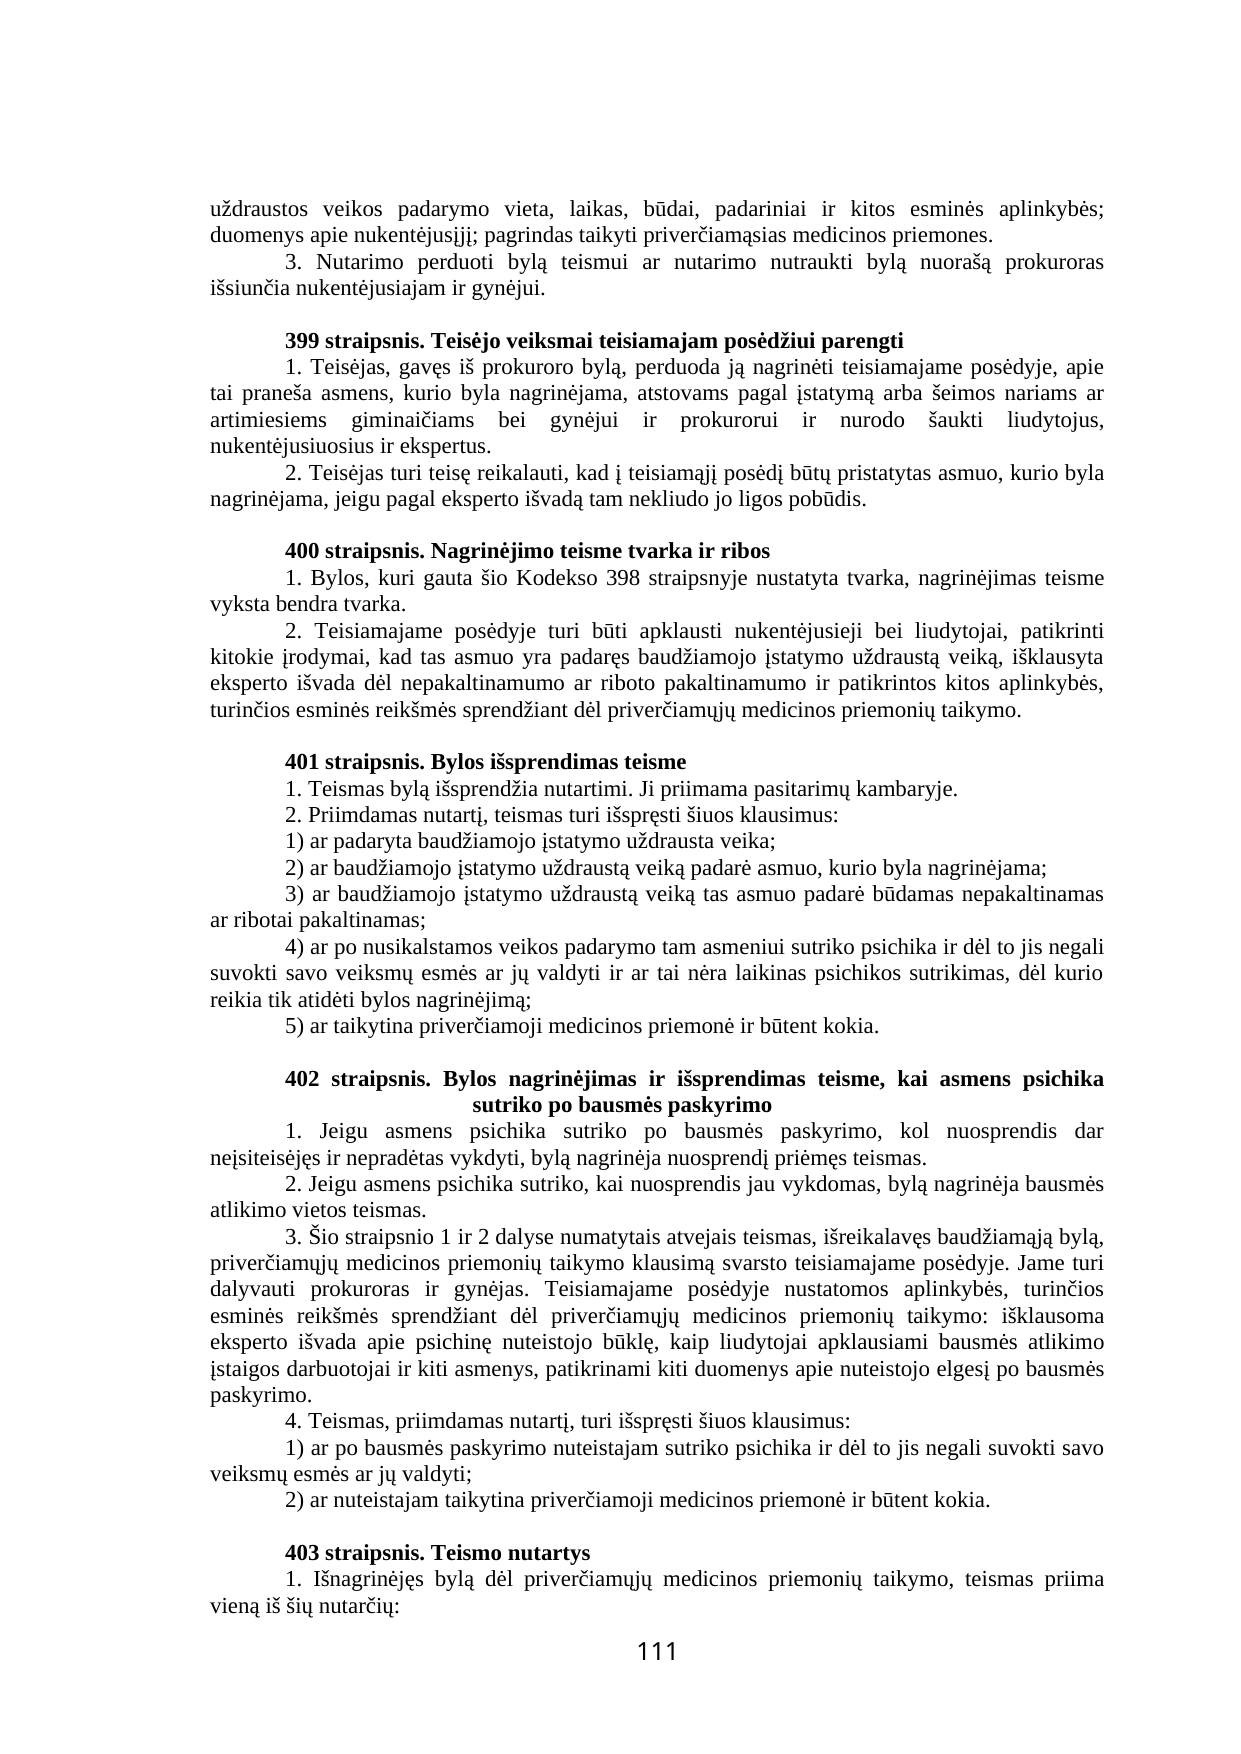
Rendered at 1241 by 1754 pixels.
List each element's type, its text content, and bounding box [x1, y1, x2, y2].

text 403 straipsnis. Teismo nutartys [210, 1539, 1106, 1565]
text 1) ar padaryta baudžiamojo įstatymo uždrausta veika; [210, 827, 1106, 854]
text 2) ar baudžiamojo įstatymo uždraustą veiką padarė asmuo, kurio byla nagrinėjama; [210, 854, 1106, 880]
text 1. Bylos, kuri gauta šio Kodekso 398 straipsnyje nustatyta tvarka, nagrinėjimas teisme vyksta bendra tvarka. [210, 564, 1106, 617]
text 2. Priimdamas nutartį, teismas turi išspręsti šiuos klausimus: [210, 801, 1106, 827]
text 3) ar baudžiamojo įstatymo uždraustą veiką tas asmuo padarė būdamas nepakaltinamas ar ribotai pakaltinamas; [210, 880, 1106, 933]
text 3. Šio straipsnio 1 ir 2 dalyse numatytais atvejais teismas, išreikalavęs baudžiamąją bylą, priverčiamųjų medicinos priemonių taikymo klausimą svarsto teisiamajame posėdyje. Jame turi dalyvauti prokuroras ir gynėjas. Teisiamajame posėdyje nustatomos aplinkybės, turinčios esminės reikšmės sprendžiant dėl priverčiamųjų medicinos priemonių taikymo: išklausoma eksperto išvada apie psichinę nuteistojo būklę, kaip liudytojai apklausiami bausmės atlikimo įstaigos darbuotojai ir kiti asmenys, patikrinami kiti duomenys apie nuteistojo elgesį po bausmės paskyrimo. [210, 1223, 1106, 1407]
text 2. Teisėjas turi teisę reikalauti, kad į teisiamąjį posėdį būtų pristatytas asmuo, kurio byla nagrinėjama, jeigu pagal eksperto išvadą tam nekliudo jo ligos pobūdis. [210, 458, 1106, 511]
text 401 straipsnis. Bylos išsprendimas teisme [210, 748, 1106, 775]
text 5) ar taikytina priverčiamoji medicinos priemonė ir būtent kokia. [210, 1012, 1106, 1038]
text 4. Teismas, priimdamas nutartį, turi išspręsti šiuos klausimus: [210, 1407, 1106, 1434]
text 1. Jeigu asmens psichika sutriko po bausmės paskyrimo, kol nuosprendis dar neįsiteisėjęs ir nepradėtas vykdyti, bylą nagrinėja nuosprendį priėmęs teismas. [210, 1117, 1106, 1170]
text 1. Teismas bylą išsprendžia nutartimi. Ji priimama pasitarimų kambaryje. [210, 775, 1106, 801]
text 399 straipsnis. Teisėjo veiksmai teisiamajam posėdžiui parengti [210, 327, 1106, 353]
text 1) ar po bausmės paskyrimo nuteistajam sutriko psichika ir dėl to jis negali suvokti savo veiksmų esmės ar jų valdyti; [210, 1434, 1106, 1486]
text 402 straipsnis. Bylos nagrinėjimas ir išsprendimas teisme, kai asmens psichika sutriko po bausmės paskyrimo [285, 1065, 1106, 1117]
text 1. Teisėjas, gavęs iš prokuroro bylą, perduoda ją nagrinėti teisiamajame posėdyje, apie tai praneša asmens, kurio byla nagrinėjama, atstovams pagal įstatymą arba šeimos nariams ar artimiesiems giminaičiams bei gynėjui ir prokurorui ir nurodo šaukti liudytojus, nukentėjusiuosius ir ekspertus. [210, 353, 1106, 458]
text 4) ar po nusikalstamos veikos padarymo tam asmeniui sutriko psichika ir dėl to jis negali suvokti savo veiksmų esmės ar jų valdyti ir ar tai nėra laikinas psichikos sutrikimas, dėl kurio reikia tik atidėti bylos nagrinėjimą; [210, 933, 1106, 1012]
text 2. Jeigu asmens psichika sutriko, kai nuosprendis jau vykdomas, bylą nagrinėja bausmės atlikimo vietos teismas. [210, 1170, 1106, 1223]
text 1. Išnagrinėjęs bylą dėl priverčiamųjų medicinos priemonių taikymo, teismas priima vieną iš šių nutarčių: [210, 1565, 1106, 1618]
text 3. Nutarimo perduoti bylą teismui ar nutarimo nutraukti bylą nuorašą prokuroras išsiunčia nukentėjusiajam ir gynėjui. [210, 248, 1106, 300]
text 2) ar nuteistajam taikytina priverčiamoji medicinos priemonė ir būtent kokia. [210, 1486, 1106, 1513]
text 2. Teisiamajame posėdyje turi būti apklausti nukentėjusieji bei liudytojai, patikrinti kitokie įrodymai, kad tas asmuo yra padaręs baudžiamojo įstatymo uždraustą veiką, išklausyta eksperto išvada dėl nepakaltinamumo ar riboto pakaltinamumo ir patikrintos kitos aplinkybės, turinčios esminės reikšmės sprendžiant dėl priverčiamųjų medicinos priemonių taikymo. [210, 617, 1106, 722]
text uždraustos veikos padarymo vieta, laikas, būdai, padariniai ir kitos esminės aplinkybės; duomenys apie nukentėjusįjį; pagrindas taikyti priverčiamąsias medicinos priemones. [210, 195, 1106, 248]
text 400 straipsnis. Nagrinėjimo teisme tvarka ir ribos [210, 538, 1106, 564]
